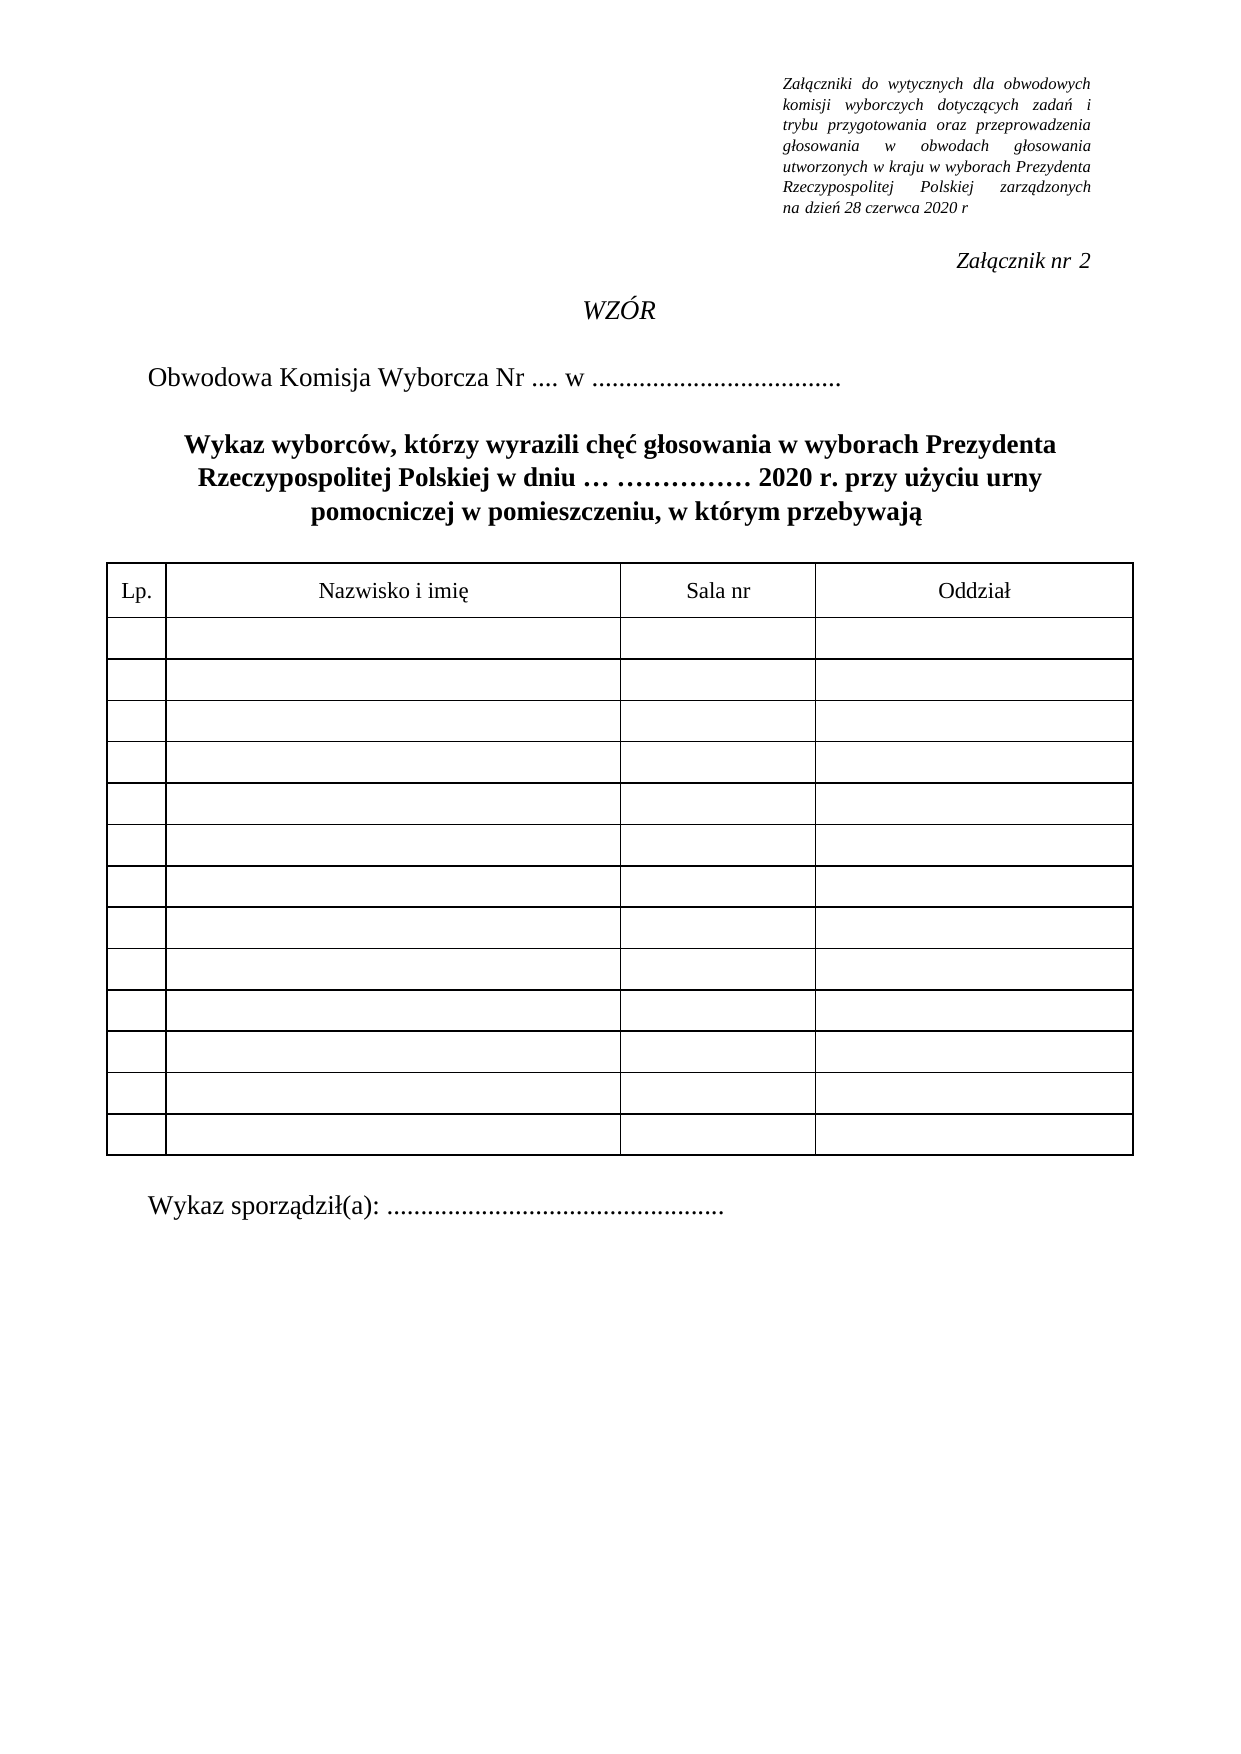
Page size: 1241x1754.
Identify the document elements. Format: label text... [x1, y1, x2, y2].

table_cell [621, 618, 815, 658]
table_header Sala nr [621, 564, 815, 617]
text Wykaz sporządził(a): .................................................. [148, 1189, 1093, 1221]
table_cell [167, 867, 620, 906]
table_cell [167, 949, 620, 989]
table_cell [167, 991, 620, 1030]
table_cell [621, 949, 815, 989]
table_cell [621, 1032, 815, 1072]
table_cell [167, 1115, 620, 1154]
text Wykaz wyborców, którzy wyrazili chęć głosowania w wyborach Prezydenta Rzeczypospolitej Polskiej w dniu … …………… 2020 r. przy użyciu urny pomocniczej w pomieszczeniu, w którym przebywają [148, 428, 1093, 526]
text Załącznik nr 2 [148, 247, 1093, 273]
table_cell [816, 867, 1132, 906]
table_cell [816, 701, 1132, 741]
table_cell [108, 742, 165, 782]
table_cell [816, 660, 1132, 699]
table_cell [108, 949, 165, 989]
text Obwodowa Komisja Wyborcza Nr .... w ..................................... [148, 361, 1093, 392]
table_cell [108, 618, 165, 658]
table_cell [816, 949, 1132, 989]
table_cell [816, 991, 1132, 1030]
table_cell [108, 784, 165, 823]
table_cell [167, 908, 620, 948]
table_cell [167, 618, 620, 658]
table_cell [621, 1073, 815, 1113]
table_cell [816, 1073, 1132, 1113]
table_cell [108, 867, 165, 906]
table_cell [167, 784, 620, 823]
table_cell [621, 742, 815, 782]
table_cell [108, 701, 165, 741]
table_cell [167, 825, 620, 865]
table_cell [108, 1073, 165, 1113]
table_cell [816, 784, 1132, 823]
table_cell [621, 784, 815, 823]
table_cell [816, 825, 1132, 865]
table_cell [816, 1032, 1132, 1072]
table_cell [167, 701, 620, 741]
table_cell [621, 991, 815, 1030]
table_cell [621, 660, 815, 699]
table_cell [621, 701, 815, 741]
table_cell [621, 867, 815, 906]
table_cell [167, 1032, 620, 1072]
table_cell [108, 991, 165, 1030]
table_cell [621, 908, 815, 948]
table_cell [816, 742, 1132, 782]
table_header Oddział [816, 564, 1132, 617]
table_cell [621, 1115, 815, 1154]
text WZÓR [148, 294, 1093, 325]
table_cell [167, 660, 620, 699]
table_cell [108, 660, 165, 699]
table_header Nazwisko i imię [167, 564, 620, 617]
table_cell [816, 908, 1132, 948]
table_cell [167, 1073, 620, 1113]
table_cell [108, 908, 165, 948]
table_cell [816, 618, 1132, 658]
table_cell [816, 1115, 1132, 1154]
table_header Lp. [108, 564, 165, 617]
table_cell [108, 1115, 165, 1154]
table_cell [621, 825, 815, 865]
table_cell [108, 1032, 165, 1072]
table_cell [167, 742, 620, 782]
table_cell [108, 825, 165, 865]
